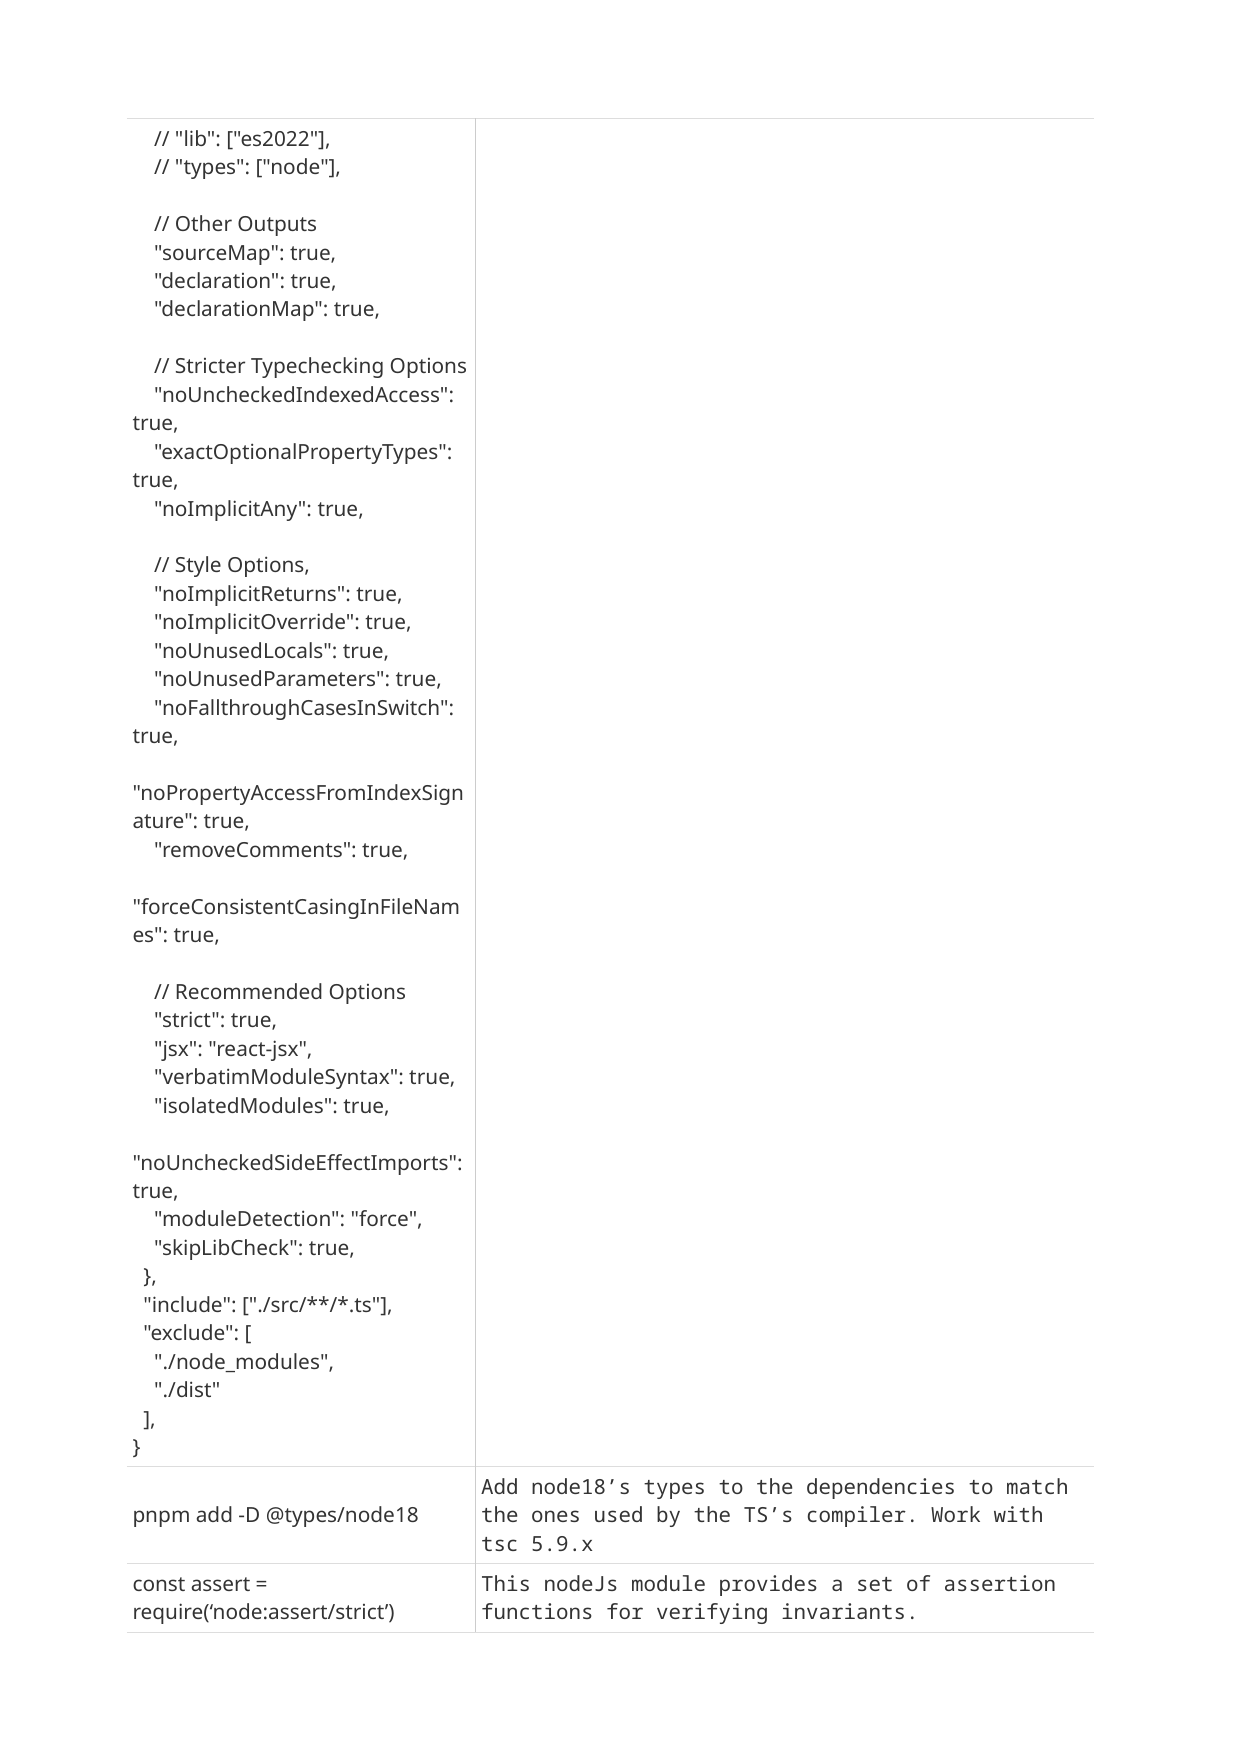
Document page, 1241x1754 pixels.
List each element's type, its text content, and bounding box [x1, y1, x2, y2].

table_cell // "lib": ["es2022"], // "types": ["node"], // Other Outputs "sourceMap": true, "declaration": true, "declarationMap": true, // Stricter Typechecking Options "noUncheckedIndexedAccess": true, "exactOptionalPropertyTypes": true, "noImplicitAny": true, // Style Options, "noImplicitReturns": true, "noImplicitOverride": true, "noUnusedLocals": true, "noUnusedParameters": true, "noFallthroughCasesInSwitch": true, "noPropertyAccessFromIndexSignature": true, "removeComments": true, "forceConsistentCasingInFileNames": true, // Recommended Options "strict": true, "jsx": "react-jsx", "verbatimModuleSyntax": true, "isolatedModules": true, "noUncheckedSideEffectImports": true, "moduleDetection": "force", "skipLibCheck": true, }, "include": ["./src/**/*.ts"], "exclude": [ "./node_modules", "./dist" ], } [127, 119, 475, 1466]
table_cell Add node18’s types to the dependencies to match the ones used by the TS’s compiler. Work with tsc 5.9.x [476, 1467, 1093, 1563]
table_cell const assert = require(‘node:assert/strict’) [127, 1564, 475, 1632]
table_cell pnpm add -D @types/node18 [127, 1467, 475, 1563]
table_cell [476, 119, 1093, 1466]
table_cell This nodeJs module provides a set of assertion functions for verifying invariants. [476, 1564, 1093, 1632]
